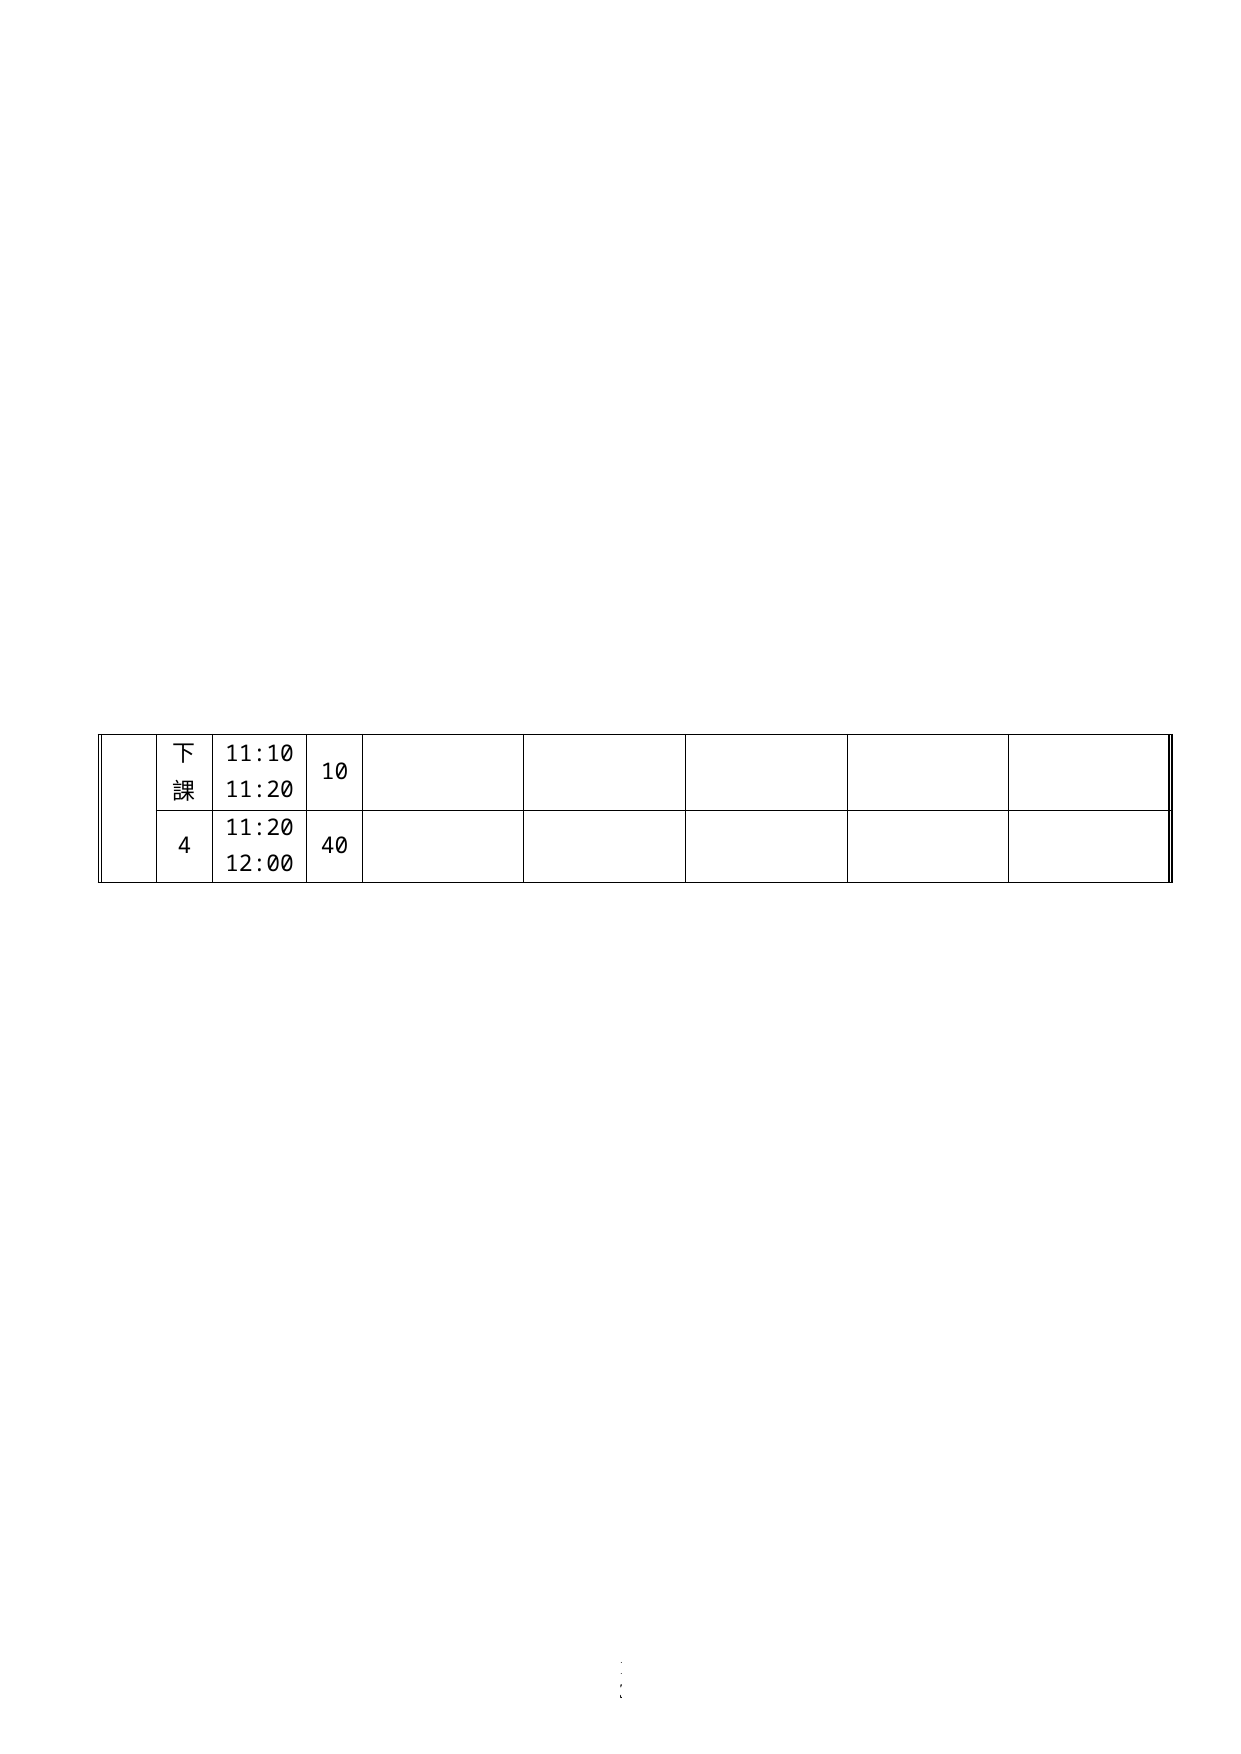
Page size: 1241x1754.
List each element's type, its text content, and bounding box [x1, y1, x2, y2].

table_cell [102, 735, 156, 882]
table_cell [1009, 735, 1168, 810]
table_cell 11:20 12:00 [213, 811, 306, 882]
table_cell [686, 811, 847, 882]
table_cell 10 [307, 735, 362, 810]
table_cell [363, 811, 523, 882]
table_cell 下課 [157, 735, 212, 810]
table_cell [363, 735, 523, 810]
table_cell [524, 735, 685, 810]
table_cell [848, 811, 1008, 882]
table_cell [1009, 811, 1168, 882]
table_cell 40 [307, 811, 362, 882]
table_cell 4 [157, 811, 212, 882]
table_cell 11:10 11:20 [213, 735, 306, 810]
table_cell [524, 811, 685, 882]
table_cell [848, 735, 1008, 810]
table_cell [686, 735, 847, 810]
